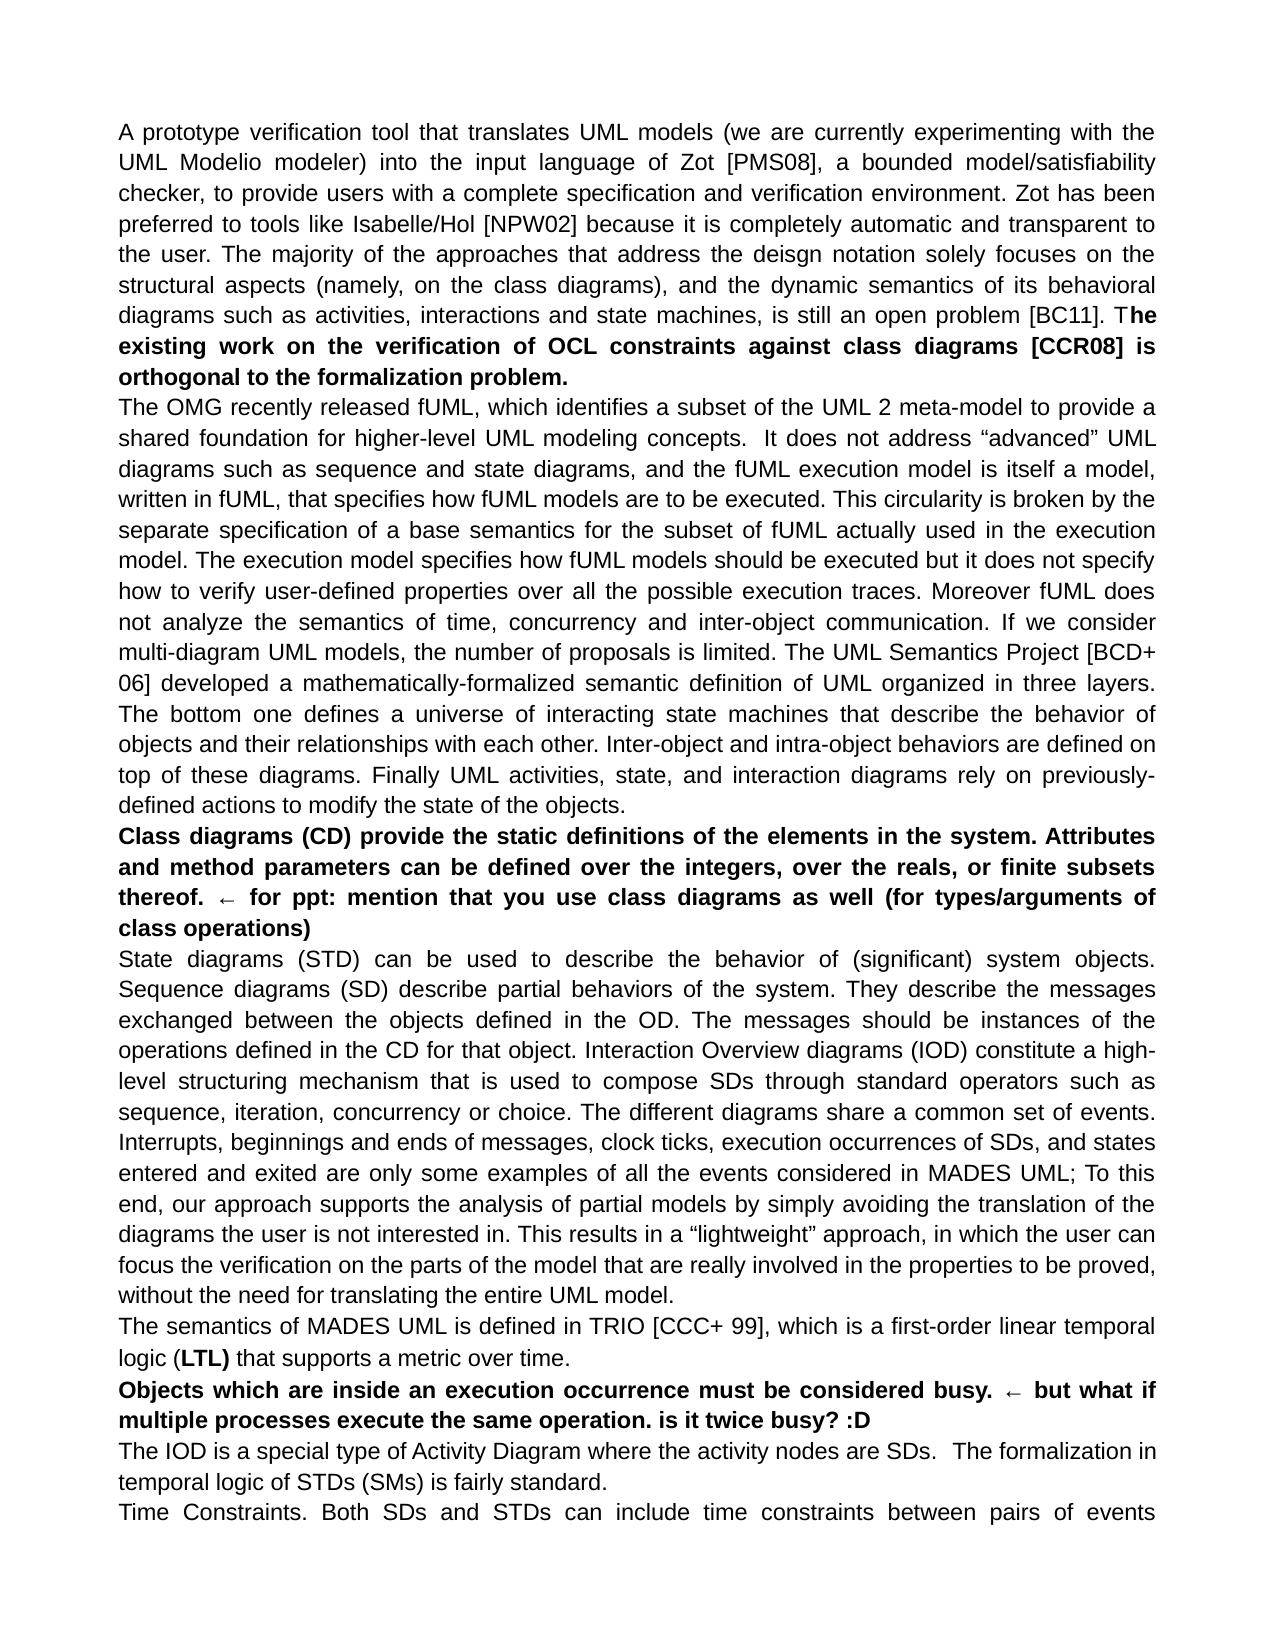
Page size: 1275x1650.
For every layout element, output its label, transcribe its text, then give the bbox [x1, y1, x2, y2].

text Class diagrams (CD) provide the static definitions of the elements in the system. Attributes and method parameters can be defined over the integers, over the reals, or finite subsets thereof. ← for ppt: mention that you use class diagrams as well (for types/arguments of class operations) [118, 822, 1157, 941]
text State diagrams (STD) can be used to describe the behavior of (significant) system objects. Sequence diagrams (SD) describe partial behaviors of the system. They describe the messages exchanged between the objects defined in the OD. The messages should be instances of the operations defined in the CD for that object. Interaction Overview diagrams (IOD) constitute a high-level structuring mechanism that is used to compose SDs through standard operators such as sequence, iteration, concurrency or choice. The different diagrams share a common set of events. Interrupts, beginnings and ends of messages, clock ticks, execution occurrences of SDs, and states entered and exited are only some examples of all the events considered in MADES UML; To this end, our approach supports the analysis of partial models by simply avoiding the translation of the diagrams the user is not interested in. This results in a “lightweight” approach, in which the user can focus the verification on the parts of the model that are really involved in the properties to be proved, without the need for translating the entire UML model. [118, 945, 1157, 1309]
text The IOD is a special type of Activity Diagram where the activity nodes are SDs. The formalization in temporal logic of STDs (SMs) is fairly standard. [118, 1437, 1157, 1495]
text A prototype verification tool that translates UML models (we are currently experimenting with the UML Modelio modeler) into the input language of Zot [PMS08], a bounded model/satisfiability checker, to provide users with a complete specification and verification environment. Zot has been preferred to tools like Isabelle/Hol [NPW02] because it is completely automatic and transparent to the user. The majority of the approaches that address the deisgn notation solely focuses on the structural aspects (namely, on the class diagrams), and the dynamic semantics of its behavioral diagrams such as activities, interactions and state machines, is still an open problem [BC11]. The existing work on the verification of OCL constraints against class diagrams [CCR08] is orthogonal to the formalization problem. [118, 118, 1157, 390]
text The semantics of MADES UML is defined in TRIO [CCC+ 99], which is a first-order linear temporal logic (LTL) that supports a metric over time. [118, 1312, 1157, 1372]
text The OMG recently released fUML, which identifies a subset of the UML 2 meta-model to provide a shared foundation for higher-level UML modeling concepts. It does not address “advanced” UML diagrams such as sequence and state diagrams, and the fUML execution model is itself a model, written in fUML, that specifies how fUML models are to be executed. This circularity is broken by the separate specification of a base semantics for the subset of fUML actually used in the execution model. The execution model specifies how fUML models should be executed but it does not specify how to verify user-defined properties over all the possible execution traces. Moreover fUML does not analyze the semantics of time, concurrency and inter-object communication. If we consider multi-diagram UML models, the number of proposals is limited. The UML Semantics Project [BCD+ 06] developed a mathematically-formalized semantic definition of UML organized in three layers. The bottom one defines a universe of interacting state machines that describe the behavior of objects and their relationships with each other. Inter-object and intra-object behaviors are defined on top of these diagrams. Finally UML activities, state, and interaction diagrams rely on previously-defined actions to modify the state of the objects. [118, 394, 1157, 819]
text Objects which are inside an execution occurrence must be considered busy. ← but what if multiple processes execute the same operation. is it twice busy? :D [118, 1376, 1157, 1433]
text Time Constraints. Both SDs and STDs can include time constraints between pairs of events [118, 1498, 1157, 1525]
